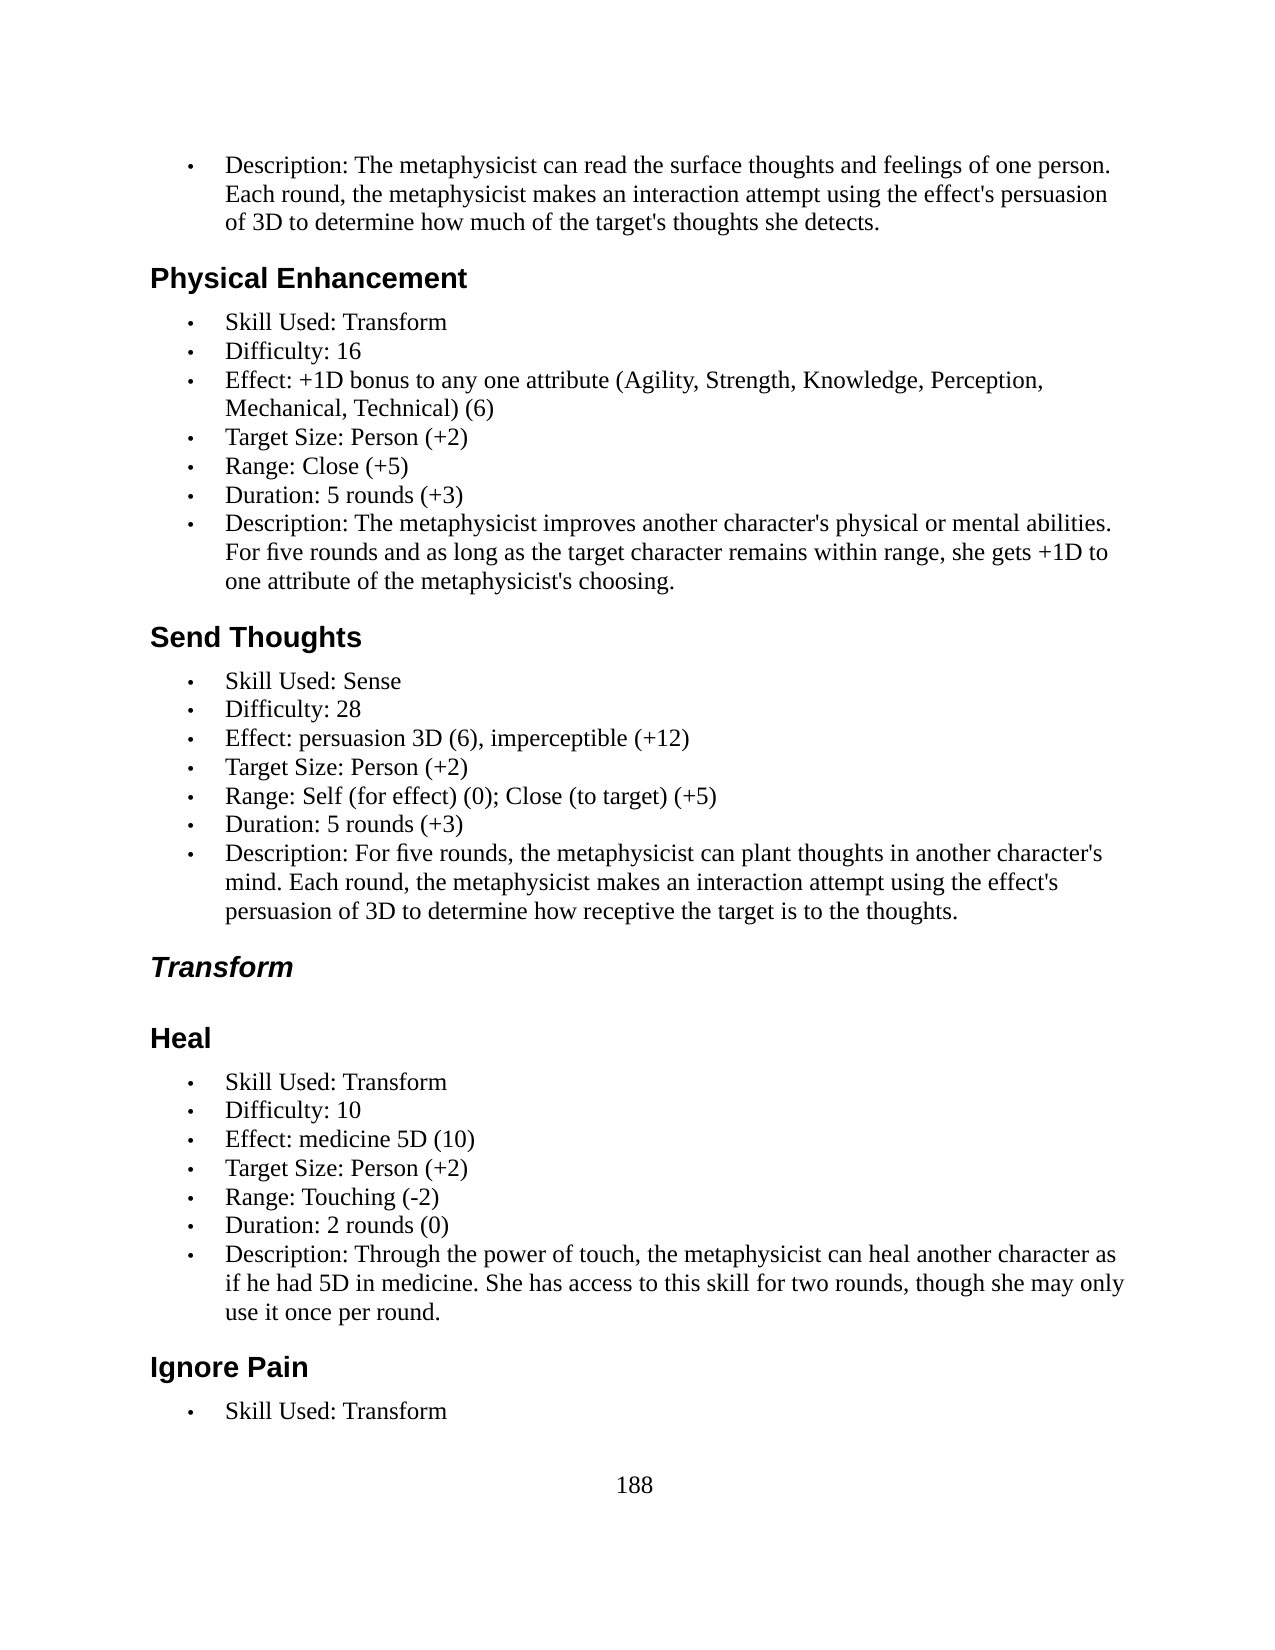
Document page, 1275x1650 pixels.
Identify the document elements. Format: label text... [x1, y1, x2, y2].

subtitle Heal [150, 1021, 1125, 1054]
list Difficulty: 10 [187, 1095, 1125, 1124]
subtitle Transform [150, 949, 1125, 983]
list Skill Used: Transform [187, 307, 1125, 336]
list Description: The metaphysicist can read the surface thoughts and feelings of one person. Each round, the metaphysicist makes an interaction attempt using the effect's persuasion of 3D to determine how much of the target's thoughts she detects. [187, 150, 1125, 236]
subtitle Send Thoughts [150, 620, 1125, 653]
list Range: Self (for effect) (0); Close (to target) (+5) [187, 781, 1125, 809]
list Effect: +1D bonus to any one attribute (Agility, Strength, Knowledge, Perception, Mechanical, Technical) (6) [187, 365, 1125, 422]
list Duration: 5 rounds (+3) [187, 809, 1125, 838]
list Range: Touching (-2) [187, 1182, 1125, 1210]
list Duration: 2 rounds (0) [187, 1210, 1125, 1239]
list Description: The metaphysicist improves another character's physical or mental abilities. For ﬁve rounds and as long as the target character remains within range, she gets +1D to one attribute of the metaphysicist's choosing. [187, 508, 1125, 595]
list Skill Used: Transform [187, 1067, 1125, 1095]
list Effect: persuasion 3D (6), imperceptible (+12) [187, 723, 1125, 752]
list Range: Close (+5) [187, 451, 1125, 480]
list Target Size: Person (+2) [187, 752, 1125, 781]
list Target Size: Person (+2) [187, 422, 1125, 451]
list Skill Used: Transform [187, 1396, 1125, 1425]
list Duration: 5 rounds (+3) [187, 480, 1125, 508]
list Skill Used: Sense [187, 666, 1125, 694]
list Difficulty: 28 [187, 694, 1125, 723]
list Effect: medicine 5D (10) [187, 1124, 1125, 1153]
list Description: For ﬁve rounds, the metaphysicist can plant thoughts in another character's mind. Each round, the metaphysicist makes an interaction attempt using the effect's persuasion of 3D to determine how receptive the target is to the thoughts. [187, 838, 1125, 924]
list Target Size: Person (+2) [187, 1153, 1125, 1182]
list Description: Through the power of touch, the metaphysicist can heal another character as if he had 5D in medicine. She has access to this skill for two rounds, though she may only use it once per round. [187, 1239, 1125, 1325]
subtitle Physical Enhancement [150, 261, 1125, 295]
subtitle Ignore Pain [150, 1350, 1125, 1384]
list Difficulty: 16 [187, 336, 1125, 365]
